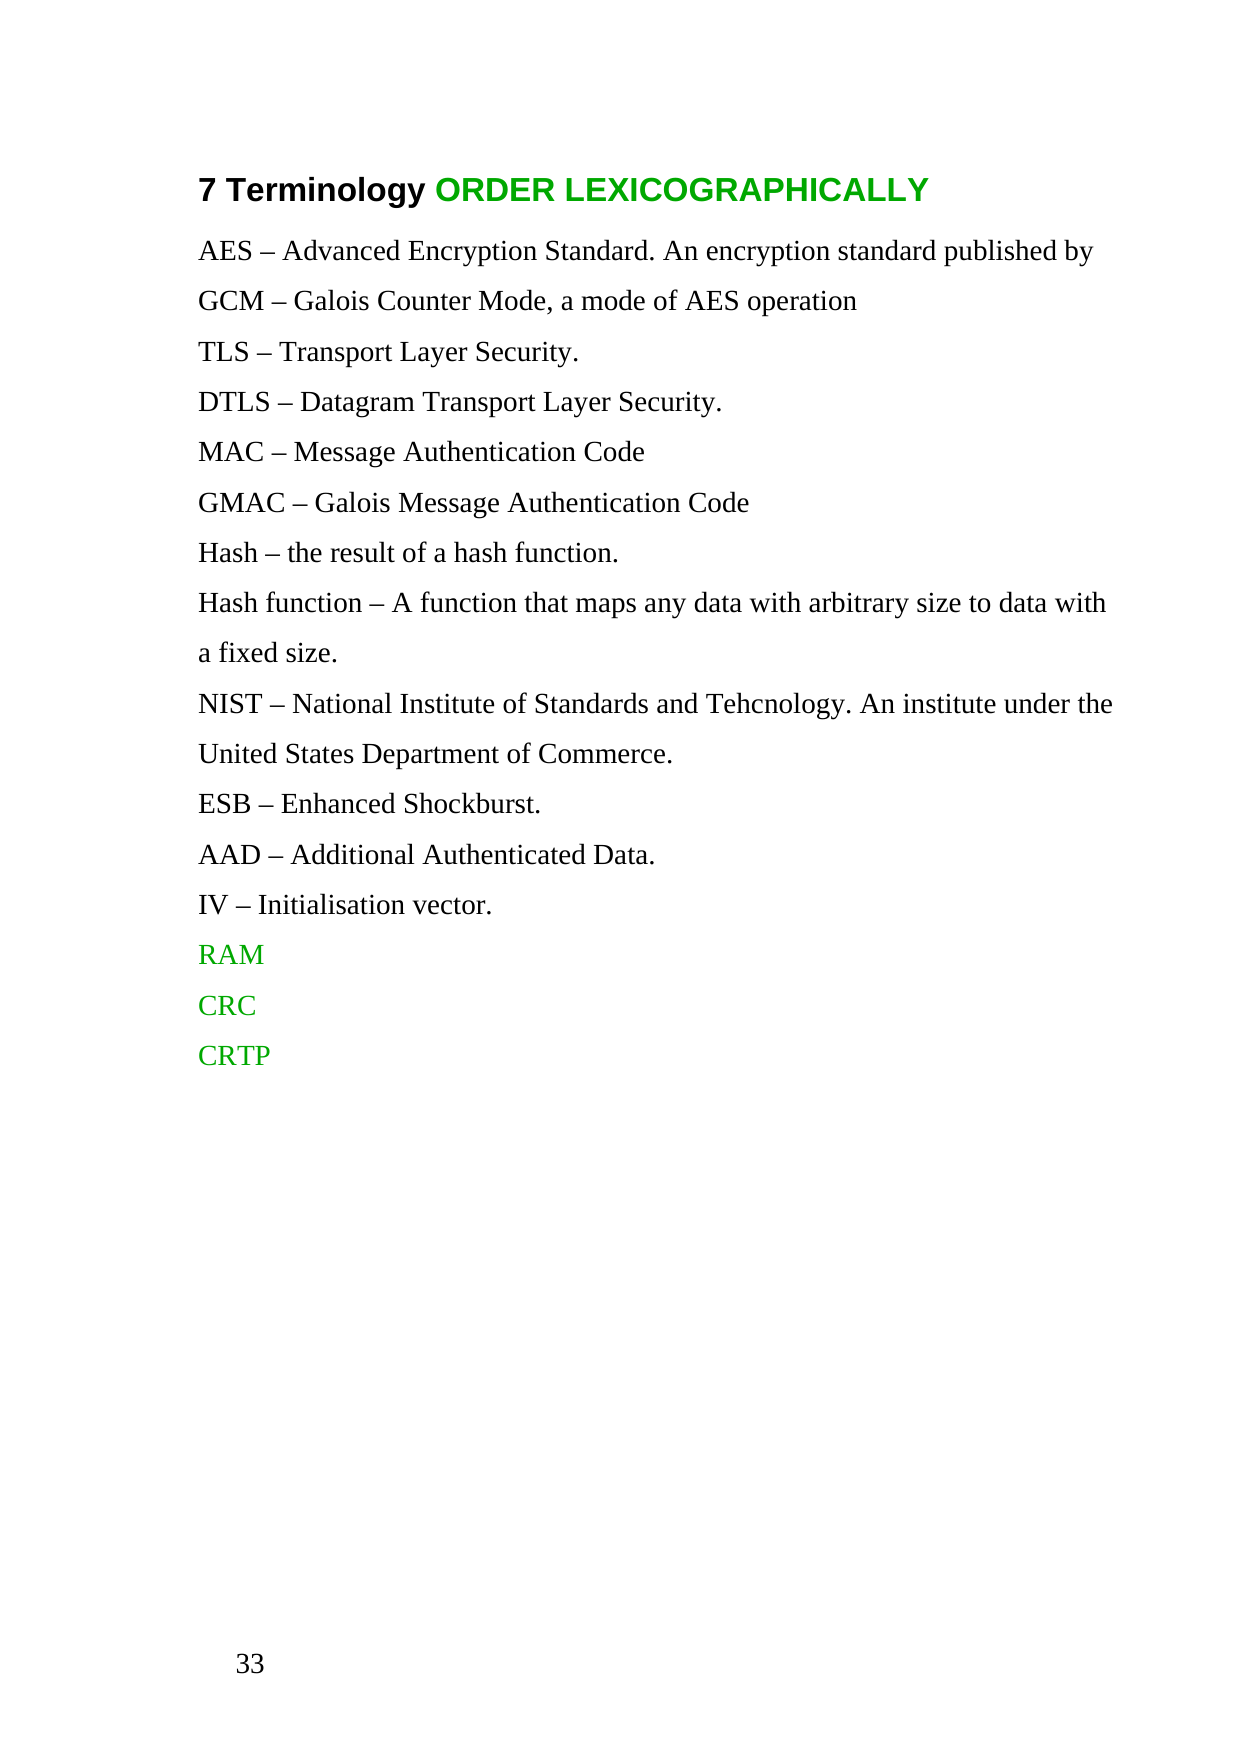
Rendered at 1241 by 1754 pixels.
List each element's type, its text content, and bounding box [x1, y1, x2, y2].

text TLS – Transport Layer Security. [198, 334, 1119, 367]
text GCM – Galois Counter Mode, a mode of AES operation [198, 283, 1119, 317]
text CRTP [198, 1038, 1119, 1072]
text CRC [198, 988, 1119, 1021]
text MAC – Message Authentication Code [198, 434, 1119, 468]
text GMAC – Galois Message Authentication Code [198, 485, 1119, 518]
subtitle Terminology ORDER LEXICOGRAPHICALLY [198, 170, 1119, 208]
text NIST – National Institute of Standards and Tehcnology. An institute under the United States Department of Commerce. [198, 686, 1119, 770]
text AAD – Additional Authenticated Data. [198, 837, 1119, 870]
text AES – Advanced Encryption Standard. An encryption standard published by [198, 233, 1119, 267]
text Hash – the result of a hash function. [198, 535, 1119, 568]
text RAM [198, 937, 1119, 971]
text IV – Initialisation vector. [198, 887, 1119, 921]
text DTLS – Datagram Transport Layer Security. [198, 384, 1119, 418]
text ESB – Enhanced Shockburst. [198, 787, 1119, 820]
text Hash function – A function that maps any data with arbitrary size to data with a fixed size. [198, 585, 1119, 669]
